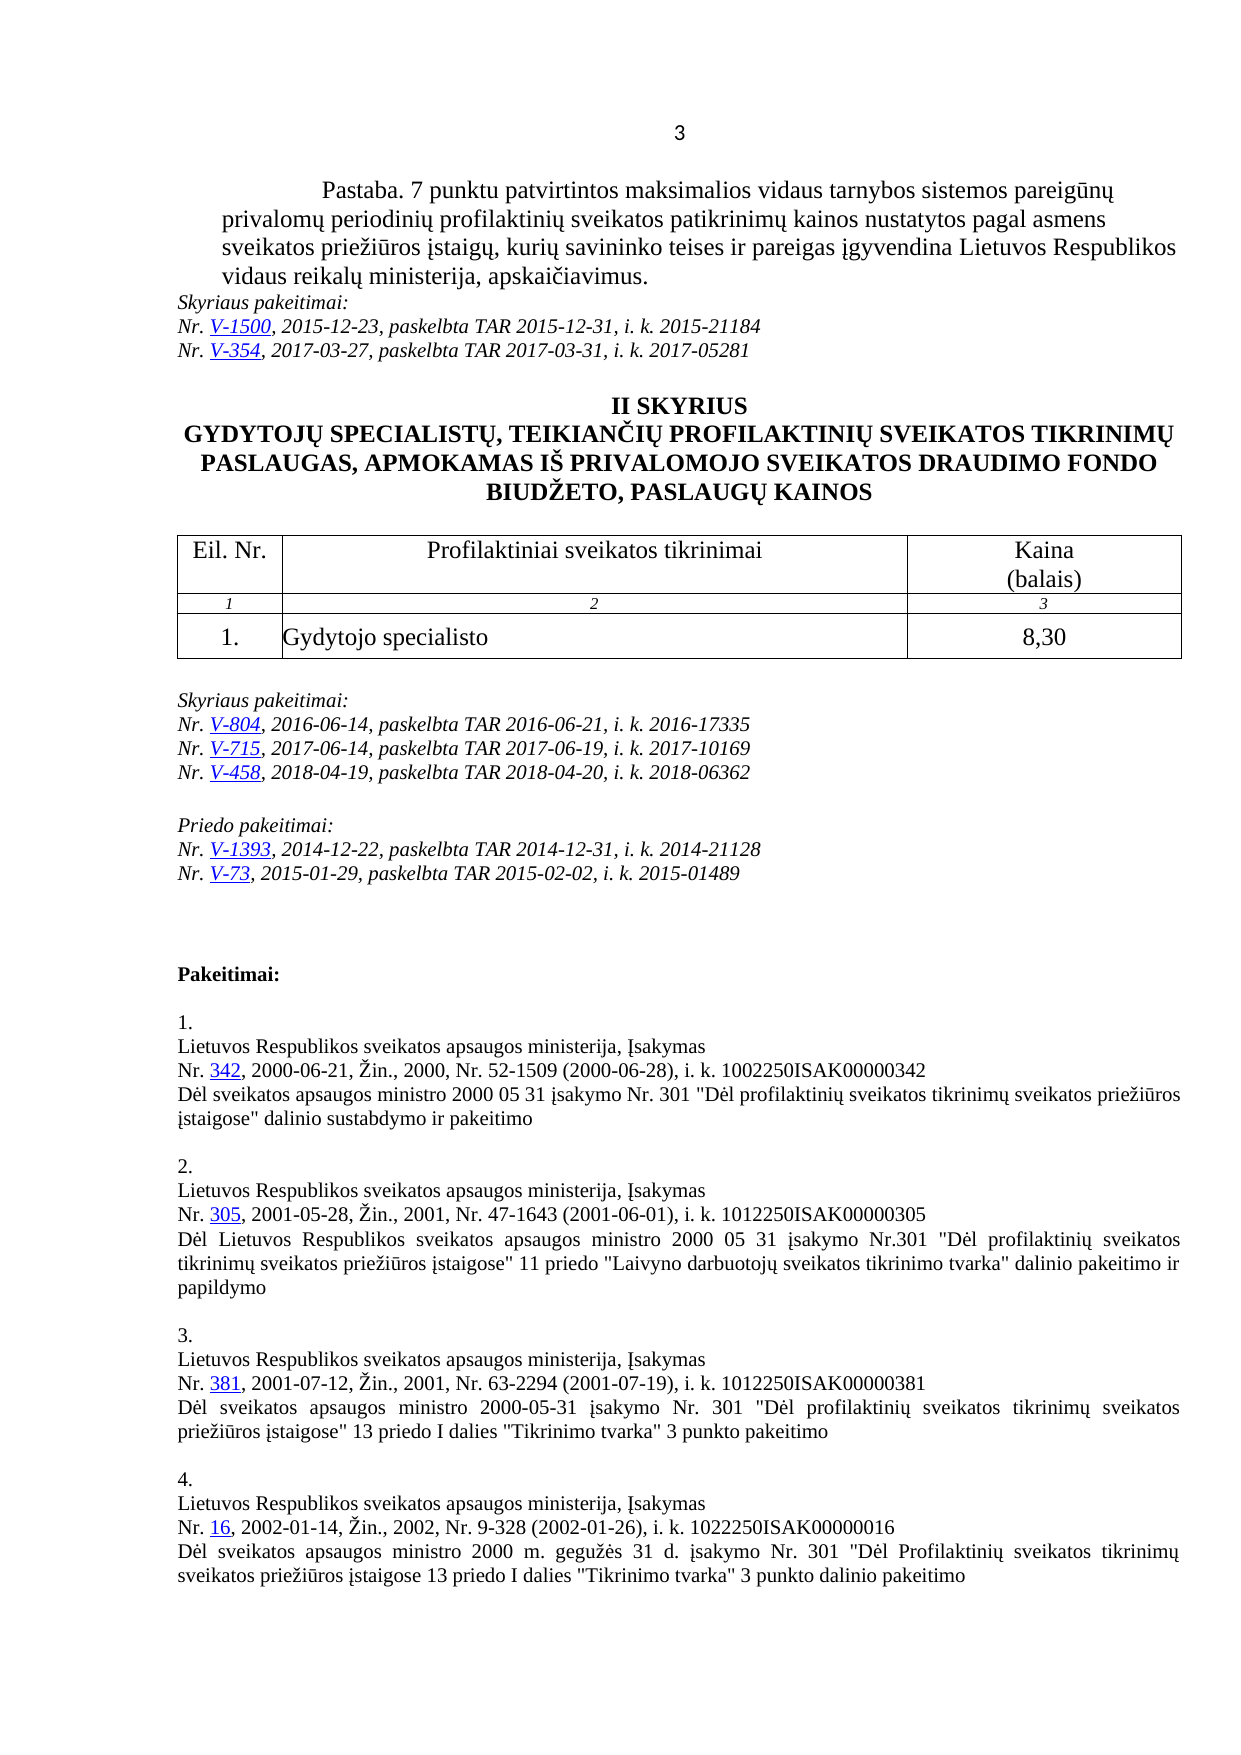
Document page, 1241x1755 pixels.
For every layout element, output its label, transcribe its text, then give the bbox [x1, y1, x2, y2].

text Nr. V-354, 2017-03-27, paskelbta TAR 2017-03-31, i. k. 2017-05281 [177, 338, 1181, 362]
text Lietuvos Respublikos sveikatos apsaugos ministerija, Įsakymas [177, 1178, 1181, 1202]
text Nr. 381, 2001-07-12, Žin., 2001, Nr. 63-2294 (2001-07-19), i. k. 1012250ISAK00000381 [177, 1371, 1181, 1395]
text Nr. 342, 2000-06-21, Žin., 2000, Nr. 52-1509 (2000-06-28), i. k. 1002250ISAK00000342 [177, 1058, 1181, 1082]
text Pakeitimai: [177, 962, 1181, 986]
text Lietuvos Respublikos sveikatos apsaugos ministerija, Įsakymas [177, 1491, 1181, 1515]
text 1. [177, 1010, 1181, 1034]
text 2. [177, 1154, 1181, 1178]
table_cell 8,30 [908, 614, 1181, 658]
table_cell 1. [178, 614, 282, 658]
text Nr. V-804, 2016-06-14, paskelbta TAR 2016-06-21, i. k. 2016-17335 [177, 712, 1181, 736]
text Nr. V-73, 2015-01-29, paskelbta TAR 2015-02-02, i. k. 2015-01489 [177, 861, 1181, 885]
text Priedo pakeitimai: [177, 813, 1181, 837]
table_header Kaina (balais) [908, 536, 1181, 593]
text Skyriaus pakeitimai: [177, 290, 1181, 314]
table_cell 2 [283, 594, 907, 613]
text Skyriaus pakeitimai: [177, 688, 1181, 712]
text Nr. V-715, 2017-06-14, paskelbta TAR 2017-06-19, i. k. 2017-10169 [177, 736, 1181, 760]
text Nr. V-1500, 2015-12-23, paskelbta TAR 2015-12-31, i. k. 2015-21184 [177, 314, 1181, 338]
table_cell 1 [178, 594, 282, 613]
text Lietuvos Respublikos sveikatos apsaugos ministerija, Įsakymas [177, 1347, 1181, 1371]
text GYDYTOJŲ SPECIALISTŲ, TEIKIANČIŲ PROFILAKTINIŲ SVEIKATOS TIKRINIMŲ PASLAUGAS, APMOKAMAS IŠ PRIVALOMOJO SVEIKATOS DRAUDIMO FONDO BIUDŽETO, PASLAUGŲ KAINOS [177, 419, 1181, 506]
text 4. [177, 1467, 1181, 1491]
table_header Profilaktiniai sveikatos tikrinimai [283, 536, 907, 593]
text Nr. 16, 2002-01-14, Žin., 2002, Nr. 9-328 (2002-01-26), i. k. 1022250ISAK00000016 [177, 1515, 1181, 1539]
text Dėl sveikatos apsaugos ministro 2000 05 31 įsakymo Nr. 301 "Dėl profilaktinių sveikatos tikrinimų sveikatos priežiūros įstaigose" dalinio sustabdymo ir pakeitimo [177, 1082, 1181, 1130]
text Pastaba. 7 punktu patvirtintos maksimalios vidaus tarnybos sistemos pareigūnų privalomų periodinių profilaktinių sveikatos patikrinimų kainos nustatytos pagal asmens sveikatos priežiūros įstaigų, kurių savininko teises ir pareigas įgyvendina Lietuvos Respublikos vidaus reikalų ministerija, apskaičiavimus. [222, 175, 1181, 290]
text Dėl sveikatos apsaugos ministro 2000-05-31 įsakymo Nr. 301 "Dėl profilaktinių sveikatos tikrinimų sveikatos priežiūros įstaigose" 13 priedo I dalies "Tikrinimo tvarka" 3 punkto pakeitimo [177, 1395, 1181, 1443]
text Nr. V-458, 2018-04-19, paskelbta TAR 2018-04-20, i. k. 2018-06362 [177, 760, 1181, 784]
text Dėl sveikatos apsaugos ministro 2000 m. gegužės 31 d. įsakymo Nr. 301 "Dėl Profilaktinių sveikatos tikrinimų sveikatos priežiūros įstaigose 13 priedo I dalies "Tikrinimo tvarka" 3 punkto dalinio pakeitimo [177, 1539, 1181, 1587]
text Nr. V-1393, 2014-12-22, paskelbta TAR 2014-12-31, i. k. 2014-21128 [177, 837, 1181, 861]
text Dėl Lietuvos Respublikos sveikatos apsaugos ministro 2000 05 31 įsakymo Nr.301 "Dėl profilaktinių sveikatos tikrinimų sveikatos priežiūros įstaigose" 11 priedo "Laivyno darbuotojų sveikatos tikrinimo tvarka" dalinio pakeitimo ir papildymo [177, 1226, 1181, 1299]
table_header Eil. Nr. [178, 536, 282, 593]
table_cell Gydytojo specialisto [283, 614, 907, 658]
text Lietuvos Respublikos sveikatos apsaugos ministerija, Įsakymas [177, 1034, 1181, 1058]
table_cell 3 [908, 594, 1181, 613]
text 3. [177, 1323, 1181, 1347]
text Nr. 305, 2001-05-28, Žin., 2001, Nr. 47-1643 (2001-06-01), i. k. 1012250ISAK00000305 [177, 1202, 1181, 1226]
text II SKYRIUS [177, 391, 1181, 419]
